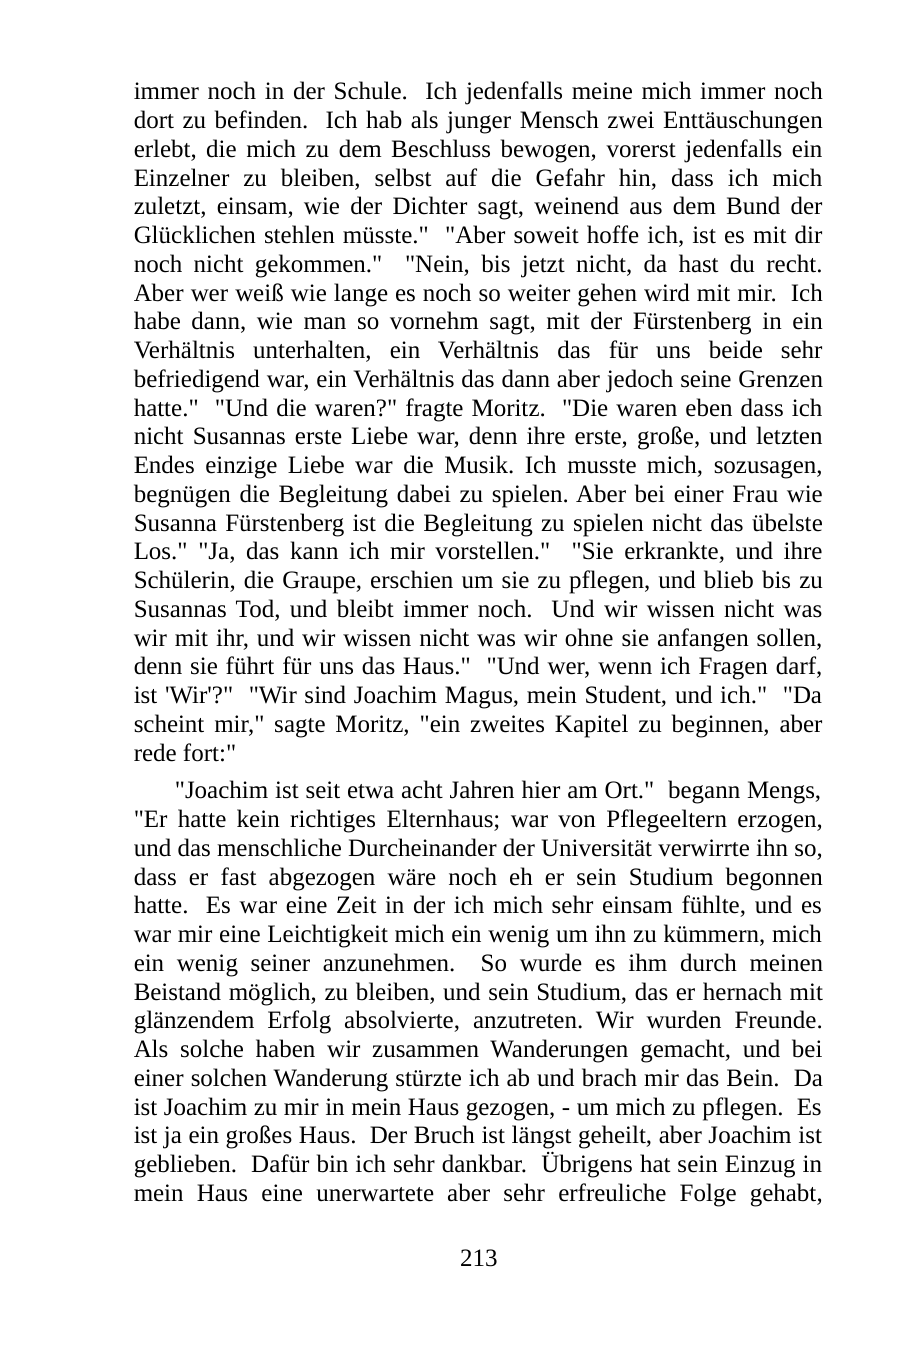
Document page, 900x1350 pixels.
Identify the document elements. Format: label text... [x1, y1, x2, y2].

text immer noch in der Schule. Ich jedenfalls meine mich immer noch dort zu befinden. Ich hab als junger Mensch zwei Enttäuschungen erlebt, die mich zu dem Beschluss bewogen, vorerst jedenfalls ein Einzelner zu bleiben, selbst auf die Gefahr hin, dass ich mich zuletzt, einsam, wie der Dichter sagt, weinend aus dem Bund der Glücklichen stehlen müsste." "Aber soweit hoffe ich, ist es mit dir noch nicht gekommen." "Nein, bis jetzt nicht, da hast du recht. Aber wer weiß wie lange es noch so weiter gehen wird mit mir. Ich habe dann, wie man so vornehm sagt, mit der Fürstenberg in ein Verhältnis unterhalten, ein Verhältnis das für uns beide sehr befriedigend war, ein Verhältnis das dann aber jedoch seine Grenzen hatte." "Und die waren?" fragte Moritz. "Die waren eben dass ich nicht Susannas erste Liebe war, denn ihre erste, große, und letzten Endes einzige Liebe war die Musik. Ich musste mich, sozusagen, begnügen die Begleitung dabei zu spielen. Aber bei einer Frau wie Susanna Fürstenberg ist die Begleitung zu spielen nicht das übelste Los." "Ja, das kann ich mir vorstellen." "Sie erkrankte, und ihre Schülerin, die Graupe, erschien um sie zu pflegen, und blieb bis zu Susannas Tod, und bleibt immer noch. Und wir wissen nicht was wir mit ihr, und wir wissen nicht was wir ohne sie anfangen sollen, denn sie führt für uns das Haus." "Und wer, wenn ich Fragen darf, ist 'Wir'?" "Wir sind Joachim Magus, mein Student, und ich." "Da scheint mir," sagte Moritz, "ein zweites Kapitel zu beginnen, aber rede fort:" [133, 76, 823, 766]
text "Joachim ist seit etwa acht Jahren hier am Ort." begann Mengs, "Er hatte kein richtiges Elternhaus; war von Pflegeeltern erzogen, und das menschliche Durcheinander der Universität verwirrte ihn so, dass er fast abgezogen wäre noch eh er sein Studium begonnen hatte. Es war eine Zeit in der ich mich sehr einsam fühlte, und es war mir eine Leichtigkeit mich ein wenig um ihn zu kümmern, mich ein wenig seiner anzunehmen. So wurde es ihm durch meinen Beistand möglich, zu bleiben, und sein Studium, das er hernach mit glänzendem Erfolg absolvierte, anzutreten. Wir wurden Freunde. Als solche haben wir zusammen Wanderungen gemacht, und bei einer solchen Wanderung stürzte ich ab und brach mir das Bein. Da ist Joachim zu mir in mein Haus gezogen, - um mich zu pflegen. Es ist ja ein großes Haus. Der Bruch ist längst geheilt, aber Joachim ist geblieben. Dafür bin ich sehr dankbar. Übrigens hat sein Einzug in mein Haus eine unerwartete aber sehr erfreuliche Folge gehabt, [133, 775, 823, 1207]
